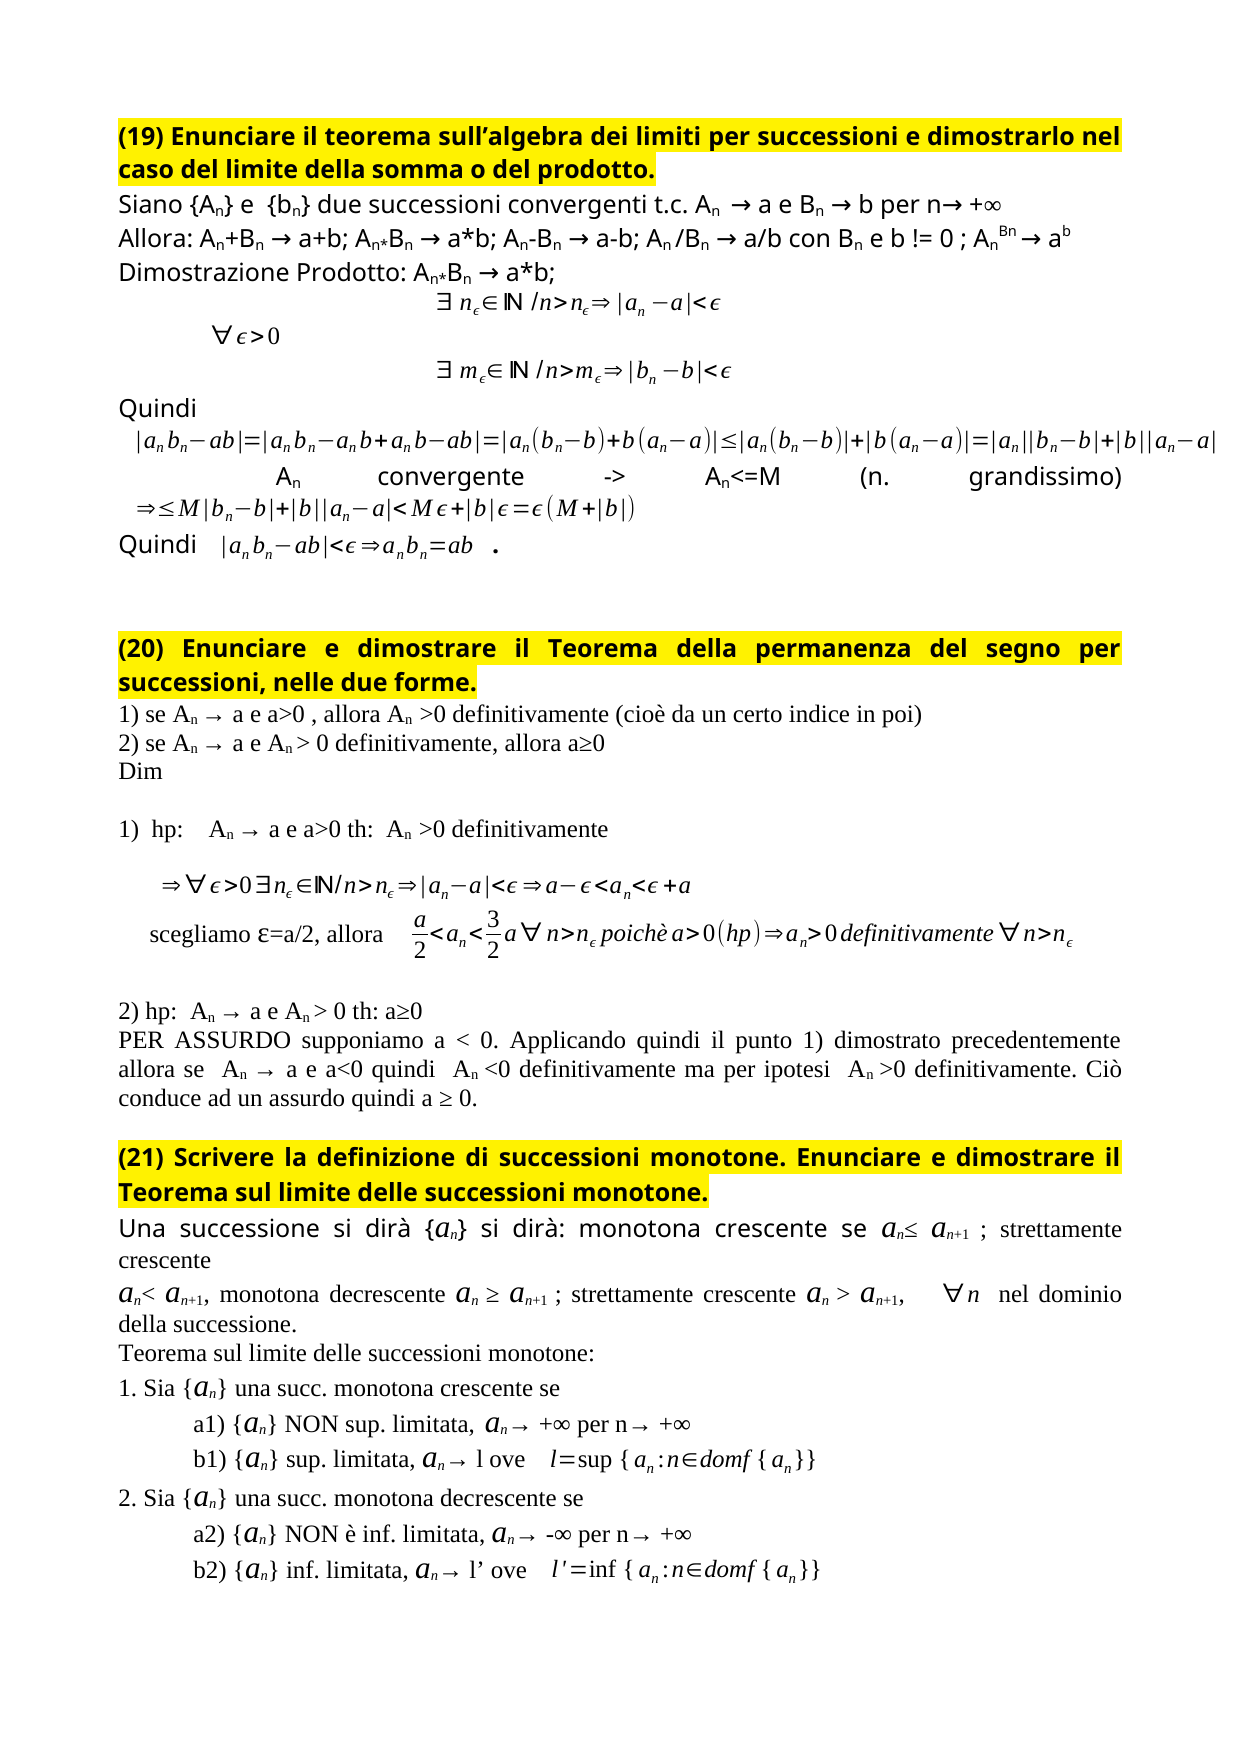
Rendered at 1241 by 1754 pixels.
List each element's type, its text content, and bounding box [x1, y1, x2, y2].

text (20) Enunciare e dimostrare il Teorema della permanenza del segno per successioni, nelle due forme. [118, 631, 1122, 699]
text (21) Scrivere la definizione di successioni monotone. Enunciare e dimostrare il Teorema sul limite delle successioni monotone. [118, 1140, 1122, 1208]
text Una successione si dirà {an} si dirà: monotona crescente se an≤ an+1 ; strettamente crescente [118, 1208, 1122, 1273]
text Teorema sul limite delle successioni monotone: [118, 1338, 1122, 1367]
text an< an+1, monotona decrescente an ≥ an+1 ; strettamente crescente an > an+1, nel dominio della successione. [118, 1273, 1122, 1338]
text 2) hp: An → a e An > 0 th: a≥0 [118, 996, 1122, 1025]
text scegliamo ɛ=a/2, allora [118, 903, 1122, 968]
text Siano {An} e {bn} due successioni convergenti t.c. An → a e Bn → b per n→ +∞ [118, 186, 1122, 220]
text Quindi . [118, 527, 1122, 563]
text a1) {an} NON sup. limitata, an→ +∞ per n→ +∞ [118, 1403, 1122, 1439]
text 1) se An → a e a>0 , allora An >0 definitivamente (cioè da un certo indice in poi) [118, 699, 1122, 728]
text PER ASSURDO supponiamo a < 0. Applicando quindi il punto 1) dimostrato precedentemente allora se An → a e a<0 quindi An <0 definitivamente ma per ipotesi An >0 definitivamente. Ciò conduce ad un assurdo quindi a ≥ 0. [118, 1025, 1122, 1111]
text Dimostrazione Prodotto: An*Bn → a*b; [118, 254, 1122, 288]
text Quindi [118, 391, 1122, 459]
text a2) {an} NON è inf. limitata, an→ -∞ per n→ +∞ [118, 1513, 1122, 1549]
text b1) {an} sup. limitata, an→ l ove [118, 1439, 1122, 1477]
text 1. Sia {an} una succ. monotona crescente se [118, 1367, 1122, 1403]
text 2) se An → a e An > 0 definitivamente, allora a≥0 [118, 728, 1122, 756]
text An convergente -> An<=M (n. grandissimo) [118, 459, 1122, 527]
text Dim [118, 756, 1122, 785]
text b2) {an} inf. limitata, an→ l’ ove [118, 1549, 1122, 1587]
text 1) hp: An → a e a>0 th: An >0 definitivamente [118, 814, 1122, 843]
text Allora: An+Bn → a+b; An*Bn → a*b; An-Bn → a-b; An /Bn → a/b con Bn e b != 0 ; AnBn → ab [118, 220, 1122, 254]
text 2. Sia {an} una succ. monotona decrescente se [118, 1477, 1122, 1513]
text (19) Enunciare il teorema sull’algebra dei limiti per successioni e dimostrarlo nel caso del limite della somma o del prodotto. [118, 118, 1122, 186]
